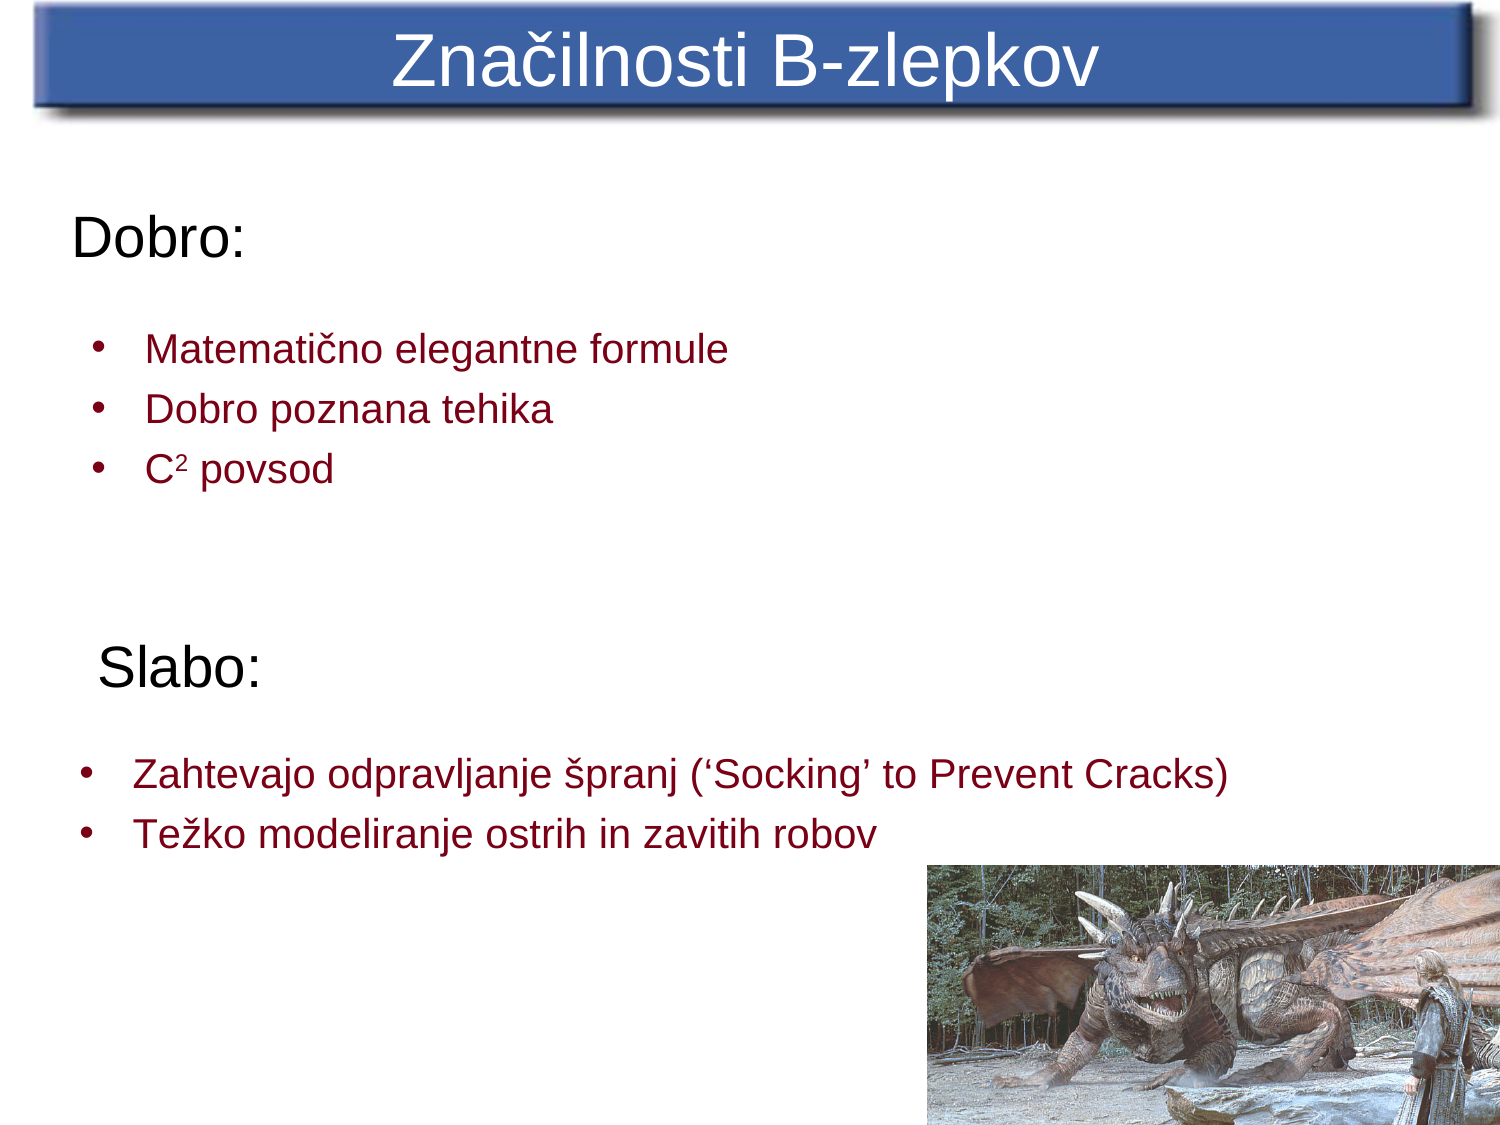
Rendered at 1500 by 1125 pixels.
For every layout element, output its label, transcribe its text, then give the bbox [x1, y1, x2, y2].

picture [32, 0, 1500, 127]
text_box Dobro: [56, 191, 262, 277]
text_box Slabo: [82, 621, 278, 708]
list Matematično elegantne formule Dobro poznana tehika C2 povsod [76, 314, 1178, 538]
title Značilnosti B-zlepkov [0, 0, 1493, 114]
picture [927, 865, 1500, 1125]
text_box Zahtevajo odpravljanje špranj (‘Socking’ to Prevent Cracks) Težko modeliranje ostrih in zavitih robov [64, 739, 1296, 963]
